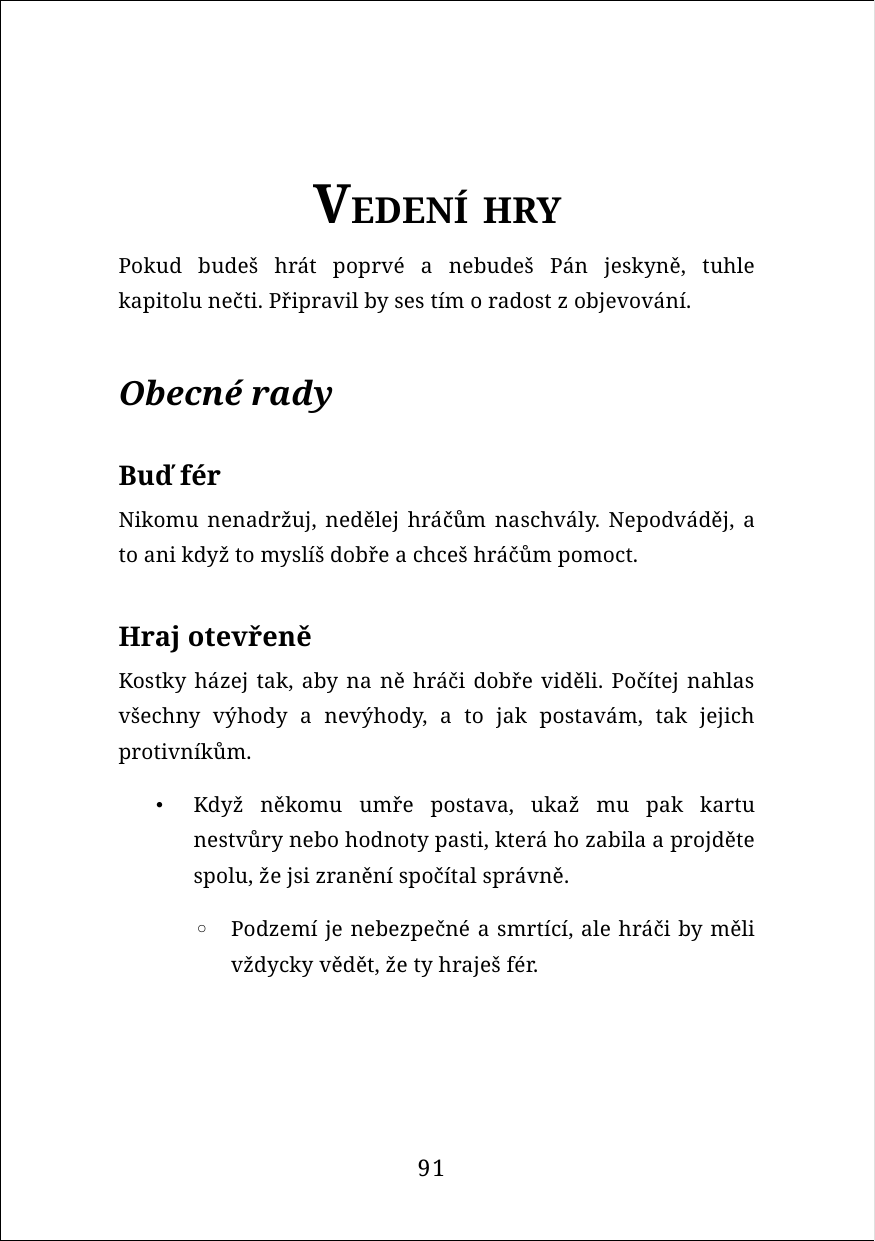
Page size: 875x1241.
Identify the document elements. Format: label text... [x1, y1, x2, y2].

text Nikomu nenadržuj, nedělej hráčům naschvály. Nepodváděj, a to ani když to myslíš dobře a chceš hráčům pomoct. [118, 505, 756, 569]
text Kostky házej tak, aby na ně hráči dobře viděli. Počítej nahlas všechny výhody a nevýhody, a to jak postavám, tak jejich protivníkům. [118, 666, 756, 765]
text Pokud budeš hrát poprvé a nebudeš Pán jeskyně, tuhle kapitolu nečti. Připravil by ses tím o radost z objevování. [118, 251, 756, 315]
subtitle Obecné rady [118, 369, 756, 415]
subtitle Vedení hry [118, 166, 756, 239]
subtitle Hraj otevřeně [118, 617, 756, 654]
list Podzemí je nebezpečné a smrtící, ale hráči by měli vždycky vědět, že ty hraješ fér. [193, 914, 756, 978]
subtitle Buď fér [118, 456, 756, 493]
list Když někomu umře postava, ukaž mu pak kartu nestvůry nebo hodnoty pasti, která ho zabila a projděte spolu, že jsi zranění spočítal správně. [156, 790, 756, 889]
